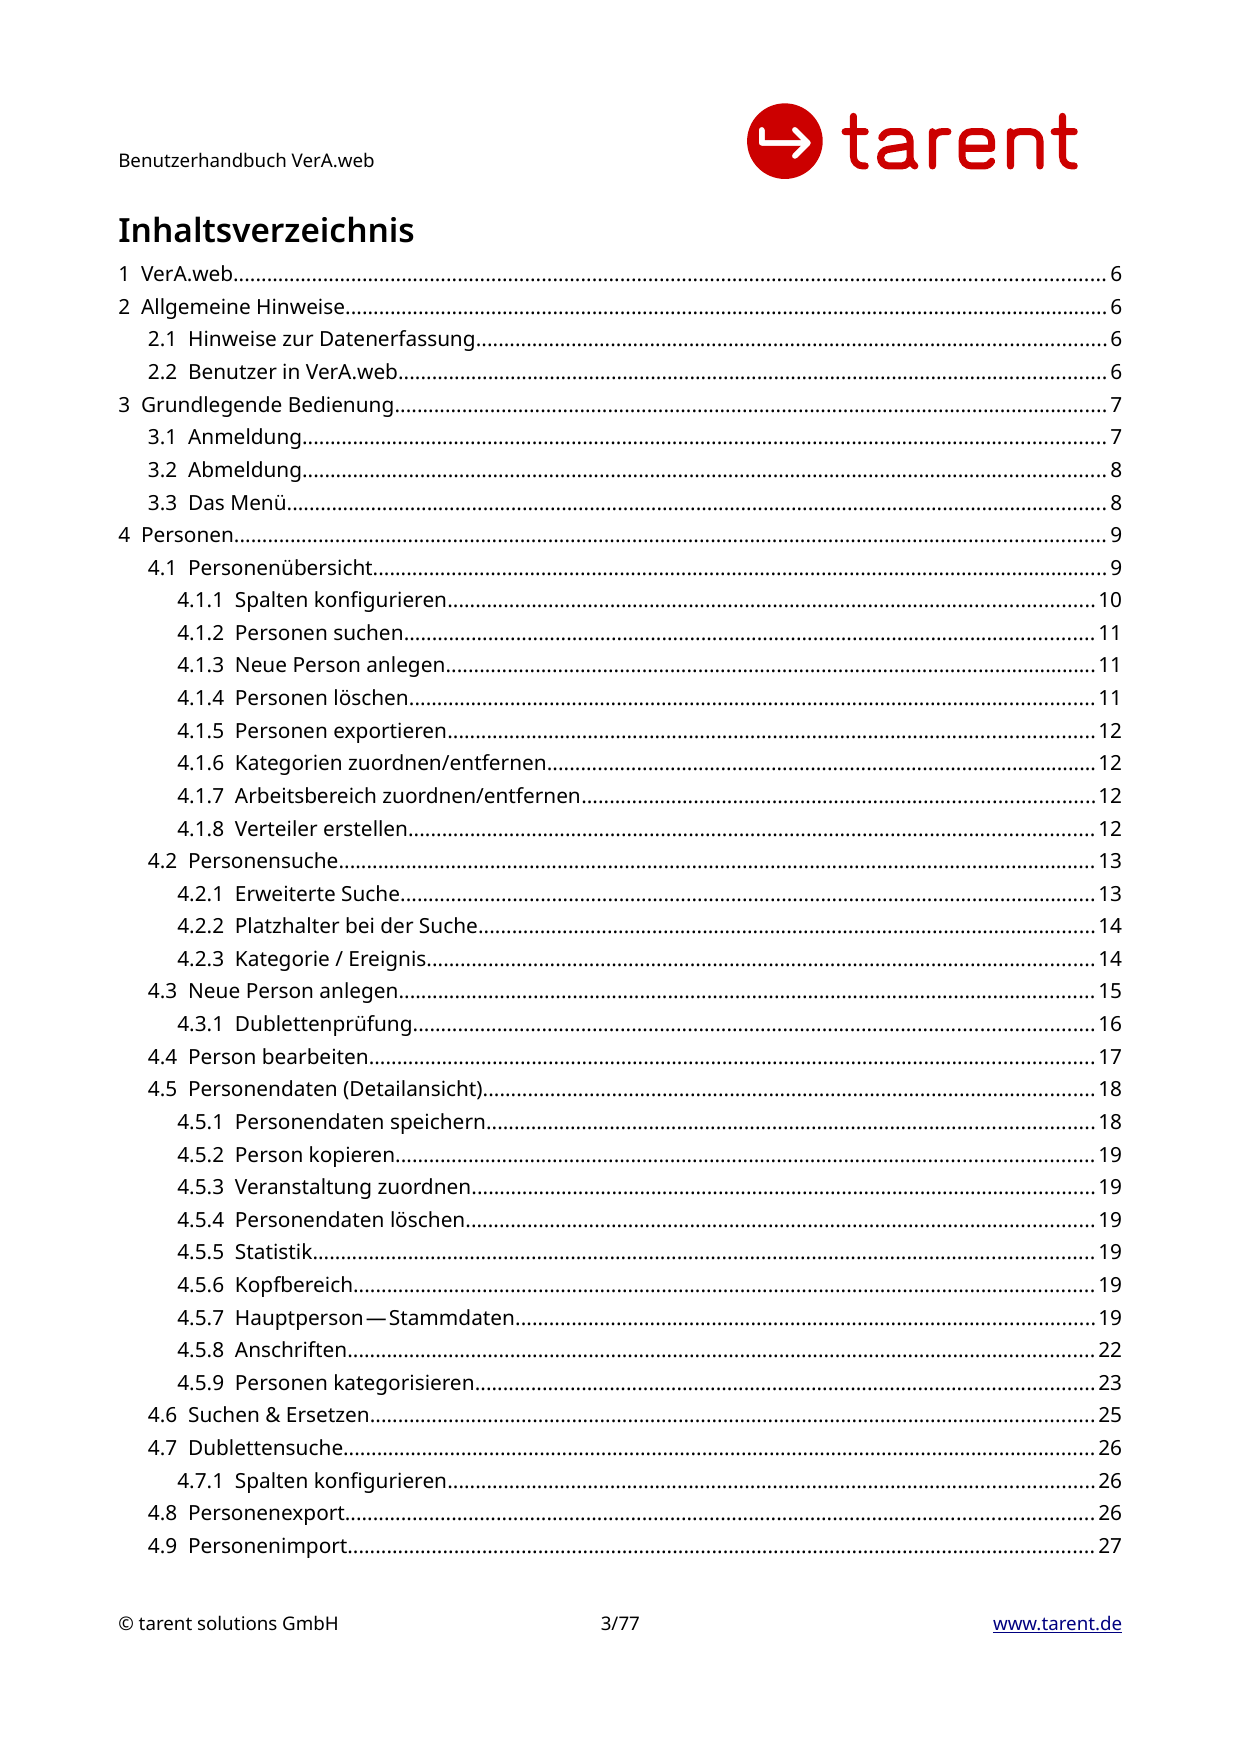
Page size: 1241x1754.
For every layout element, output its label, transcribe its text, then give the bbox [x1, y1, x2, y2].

text 4.1 Personenübersicht 9 [148, 553, 1122, 581]
text 4.1.5 Personen exportieren 12 [177, 716, 1122, 744]
text 4.1.8 Verteiler erstellen 12 [177, 814, 1122, 842]
text 4.5.8 Anschriften 22 [177, 1335, 1122, 1364]
text 4.5.9 Personen kategorisieren 23 [177, 1368, 1122, 1396]
text 4.8 Personenexport 26 [148, 1498, 1122, 1527]
text 4.5.6 Kopfbereich 19 [177, 1270, 1122, 1298]
text 4.1.4 Personen löschen 11 [177, 683, 1122, 712]
text 4.7 Dublettensuche 26 [148, 1433, 1122, 1462]
text 4.3 Neue Person anlegen 15 [148, 977, 1122, 1005]
text 3 Grundlegende Bedienung 7 [118, 390, 1122, 418]
text 4.5.7 Hauptperson — Stammdaten 19 [177, 1303, 1122, 1331]
text 4.2 Personensuche 13 [148, 846, 1122, 875]
text 4.9 Personenimport 27 [148, 1531, 1122, 1559]
text 3.3 Das Menü 8 [148, 488, 1122, 516]
text 4.4 Person bearbeiten 17 [148, 1042, 1122, 1070]
text 4.1.7 Arbeitsbereich zuordnen/entfernen 12 [177, 781, 1122, 809]
text 4.5.2 Person kopieren 19 [177, 1140, 1122, 1168]
text 1 VerA.web 6 [118, 259, 1122, 288]
text 4.5.5 Statistik 19 [177, 1237, 1122, 1266]
text 2.1 Hinweise zur Datenerfassung 6 [148, 324, 1122, 353]
text 4.5.4 Personendaten löschen 19 [177, 1205, 1122, 1233]
text 2.2 Benutzer in VerA.web 6 [148, 357, 1122, 386]
text 3.1 Anmeldung 7 [148, 422, 1122, 451]
text 4.2.3 Kategorie / Ereignis 14 [177, 944, 1122, 972]
text 4.1.1 Spalten konfigurieren 10 [177, 585, 1122, 614]
text 4.5.3 Veranstaltung zuordnen 19 [177, 1172, 1122, 1201]
subtitle Inhaltsverzeichnis [118, 207, 1122, 253]
text 4.7.1 Spalten konfigurieren 26 [177, 1466, 1122, 1494]
text 4.5 Personendaten (Detailansicht) 18 [148, 1074, 1122, 1103]
text 4.1.3 Neue Person anlegen 11 [177, 651, 1122, 679]
text 4.3.1 Dublettenprüfung 16 [177, 1009, 1122, 1038]
text 4.1.6 Kategorien zuordnen/entfernen 12 [177, 748, 1122, 777]
text 2 Allgemeine Hinweise 6 [118, 292, 1122, 320]
text 4.2.2 Platzhalter bei der Suche 14 [177, 911, 1122, 940]
text 4.5.1 Personendaten speichern 18 [177, 1107, 1122, 1136]
text 4.2.1 Erweiterte Suche 13 [177, 879, 1122, 907]
text 4 Personen 9 [118, 520, 1122, 549]
text 4.6 Suchen & Ersetzen 25 [148, 1401, 1122, 1429]
text 4.1.2 Personen suchen 11 [177, 618, 1122, 646]
text 3.2 Abmeldung 8 [148, 455, 1122, 483]
